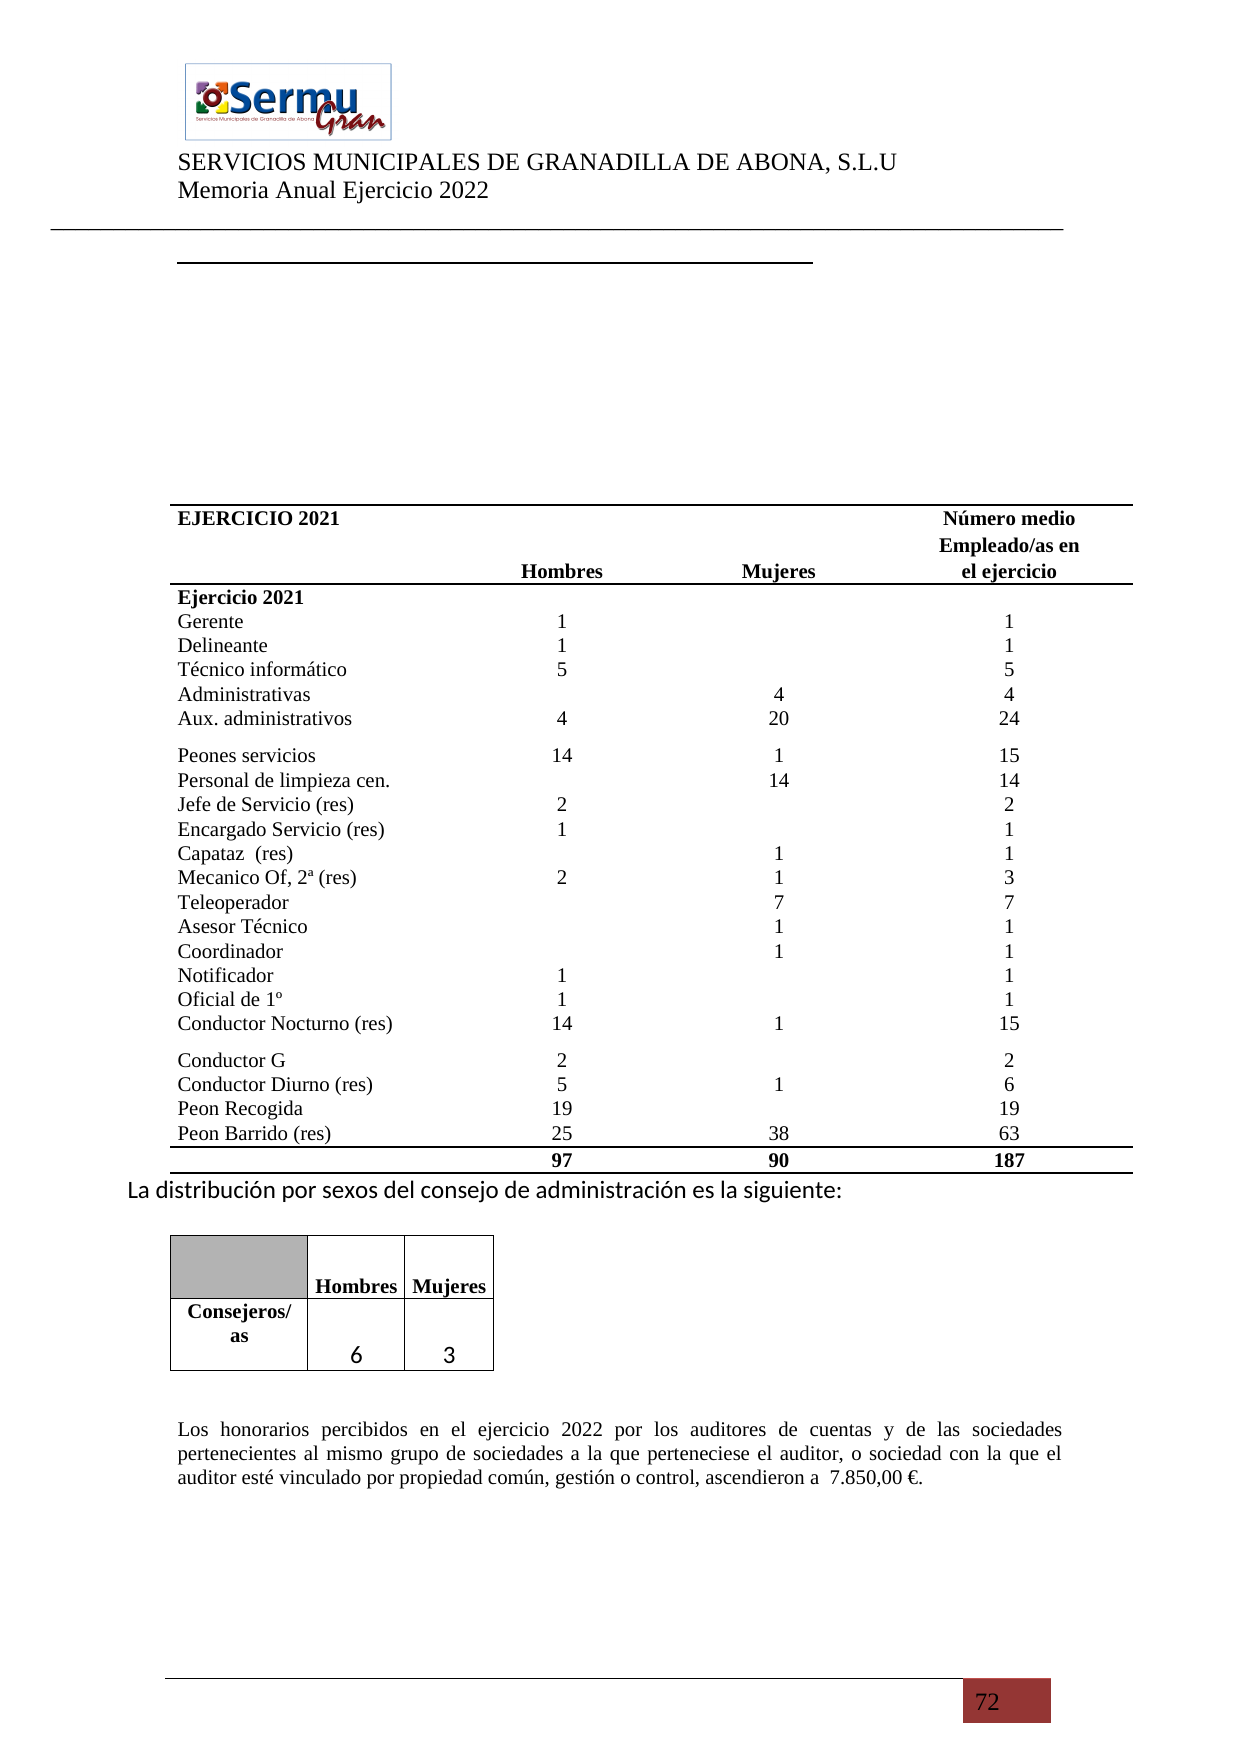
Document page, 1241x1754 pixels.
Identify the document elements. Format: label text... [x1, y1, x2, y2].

table_cell 25 [452, 1121, 671, 1146]
table_cell el ejercicio [886, 557, 1133, 583]
table_cell 1 [671, 914, 886, 938]
table_cell [671, 506, 886, 530]
table_cell Consejeros/as [171, 1299, 307, 1370]
table_cell 3 [405, 1299, 493, 1370]
table_cell 24 [886, 706, 1133, 743]
table_cell [671, 633, 886, 657]
table_cell EJERCICIO 2021 [170, 506, 452, 583]
table_cell [400, 264, 537, 504]
table_cell Aux. administrativos [170, 706, 452, 743]
table_cell [675, 264, 812, 504]
table_cell [671, 817, 886, 841]
table_cell 1 [671, 1011, 886, 1047]
picture [177, 59, 399, 147]
table_cell Conductor Diurno (res) [170, 1072, 452, 1096]
table_cell [671, 609, 886, 633]
table_cell Gerente [170, 609, 452, 633]
table_cell 1 [452, 987, 671, 1011]
table_cell 5 [452, 657, 671, 682]
table_cell 38 [671, 1121, 886, 1146]
table_cell 1 [452, 817, 671, 841]
table_cell [452, 939, 671, 963]
table_cell Coordinador [170, 939, 452, 963]
table_cell 4 [886, 682, 1133, 706]
table_cell 4 [671, 682, 886, 706]
table_cell Mujeres [671, 557, 886, 583]
table_cell 97 [452, 1148, 671, 1172]
table_cell 14 [886, 768, 1133, 792]
table_cell 7 [671, 890, 886, 914]
table_header Hombres [308, 1236, 404, 1298]
table_cell 1 [886, 817, 1133, 841]
table_cell 14 [452, 743, 671, 767]
table_cell Encargado Servicio (res) [170, 817, 452, 841]
table_cell [538, 264, 675, 504]
table_cell [177, 264, 400, 504]
table_cell 15 [886, 1011, 1133, 1047]
table_cell [452, 585, 671, 609]
table_cell 2 [452, 865, 671, 890]
table_cell [452, 914, 671, 938]
table_cell [671, 1096, 886, 1121]
table_cell [671, 963, 886, 987]
table_cell Asesor Técnico [170, 914, 452, 938]
table_cell 187 [886, 1148, 1133, 1172]
table_cell [671, 585, 886, 609]
text La distribución por sexos del consejo de administración es la siguiente: [127, 1174, 1063, 1205]
table_cell Peon Recogida [170, 1096, 452, 1121]
table_cell Administrativas [170, 682, 452, 706]
table_cell Oficial de 1º [170, 987, 452, 1011]
table_cell [452, 506, 671, 530]
table_cell [813, 262, 886, 504]
table_cell [886, 262, 1133, 504]
table_cell 7 [886, 890, 1133, 914]
table_cell [671, 1048, 886, 1072]
table_cell Peones servicios [170, 743, 452, 767]
table_cell 14 [671, 768, 886, 792]
table_cell 1 [671, 939, 886, 963]
table_cell 1 [671, 865, 886, 890]
table_cell 1 [452, 633, 671, 657]
table_cell [671, 987, 886, 1011]
table_cell [886, 585, 1133, 609]
table_cell 2 [452, 1048, 671, 1072]
table_cell 1 [671, 841, 886, 865]
table_cell 1 [886, 963, 1133, 987]
table_cell Notificador [170, 963, 452, 987]
table_cell 2 [886, 1048, 1133, 1072]
table_cell Jefe de Servicio (res) [170, 792, 452, 817]
table_cell 5 [452, 1072, 671, 1096]
table_cell 1 [452, 609, 671, 633]
table_cell [452, 530, 671, 557]
table_cell [452, 682, 671, 706]
table_cell 63 [886, 1121, 1133, 1146]
table_cell Técnico informático [170, 657, 452, 682]
table_cell Peon Barrido (res) [170, 1121, 452, 1146]
table_cell [452, 890, 671, 914]
table_cell 2 [886, 792, 1133, 817]
table_cell [671, 792, 886, 817]
table_cell 20 [671, 706, 886, 743]
table_cell Capataz (res) [170, 841, 452, 865]
table_header [171, 1236, 307, 1298]
table_header Mujeres [405, 1236, 493, 1298]
table_cell 19 [886, 1096, 1133, 1121]
table_cell 1 [886, 914, 1133, 938]
table_cell 1 [886, 609, 1133, 633]
table_cell 15 [886, 743, 1133, 767]
table_cell [170, 1148, 452, 1172]
table_cell [170, 262, 177, 504]
table_cell 4 [452, 706, 671, 743]
table_cell 1 [886, 939, 1133, 963]
table_cell Ejercicio 2021 [170, 585, 452, 609]
table_cell 6 [308, 1299, 404, 1370]
table_cell Teleoperador [170, 890, 452, 914]
table_cell 3 [886, 865, 1133, 890]
table_cell 5 [886, 657, 1133, 682]
table_cell 6 [886, 1072, 1133, 1096]
table_cell Hombres [452, 557, 671, 583]
table_cell [452, 841, 671, 865]
table_cell 1 [886, 841, 1133, 865]
table_cell 1 [671, 743, 886, 767]
table_cell 1 [452, 963, 671, 987]
table_cell 19 [452, 1096, 671, 1121]
table_cell 1 [886, 633, 1133, 657]
table_cell Número medio [886, 506, 1133, 530]
table_cell 90 [671, 1148, 886, 1172]
table_cell Conductor G [170, 1048, 452, 1072]
table_cell [452, 768, 671, 792]
table_cell Conductor Nocturno (res) [170, 1011, 452, 1047]
table_cell 14 [452, 1011, 671, 1047]
table_cell Delineante [170, 633, 452, 657]
table_cell [671, 657, 886, 682]
table_cell Empleado/as en [886, 530, 1133, 557]
table_cell Mecanico Of, 2ª (res) [170, 865, 452, 890]
table_cell 2 [452, 792, 671, 817]
table_cell [671, 530, 886, 557]
text Los honorarios percibidos en el ejercicio 2022 por los auditores de cuentas y de las sociedades pertenecientes al mismo grupo de sociedades a la que perteneciese el auditor, o sociedad con la que el auditor esté vinculado por propiedad común, gestión o control, ascendieron a 7.850,00 €. [177, 1417, 1063, 1489]
table_cell 1 [886, 987, 1133, 1011]
table_cell Personal de limpieza cen. [170, 768, 452, 792]
table_cell 1 [671, 1072, 886, 1096]
